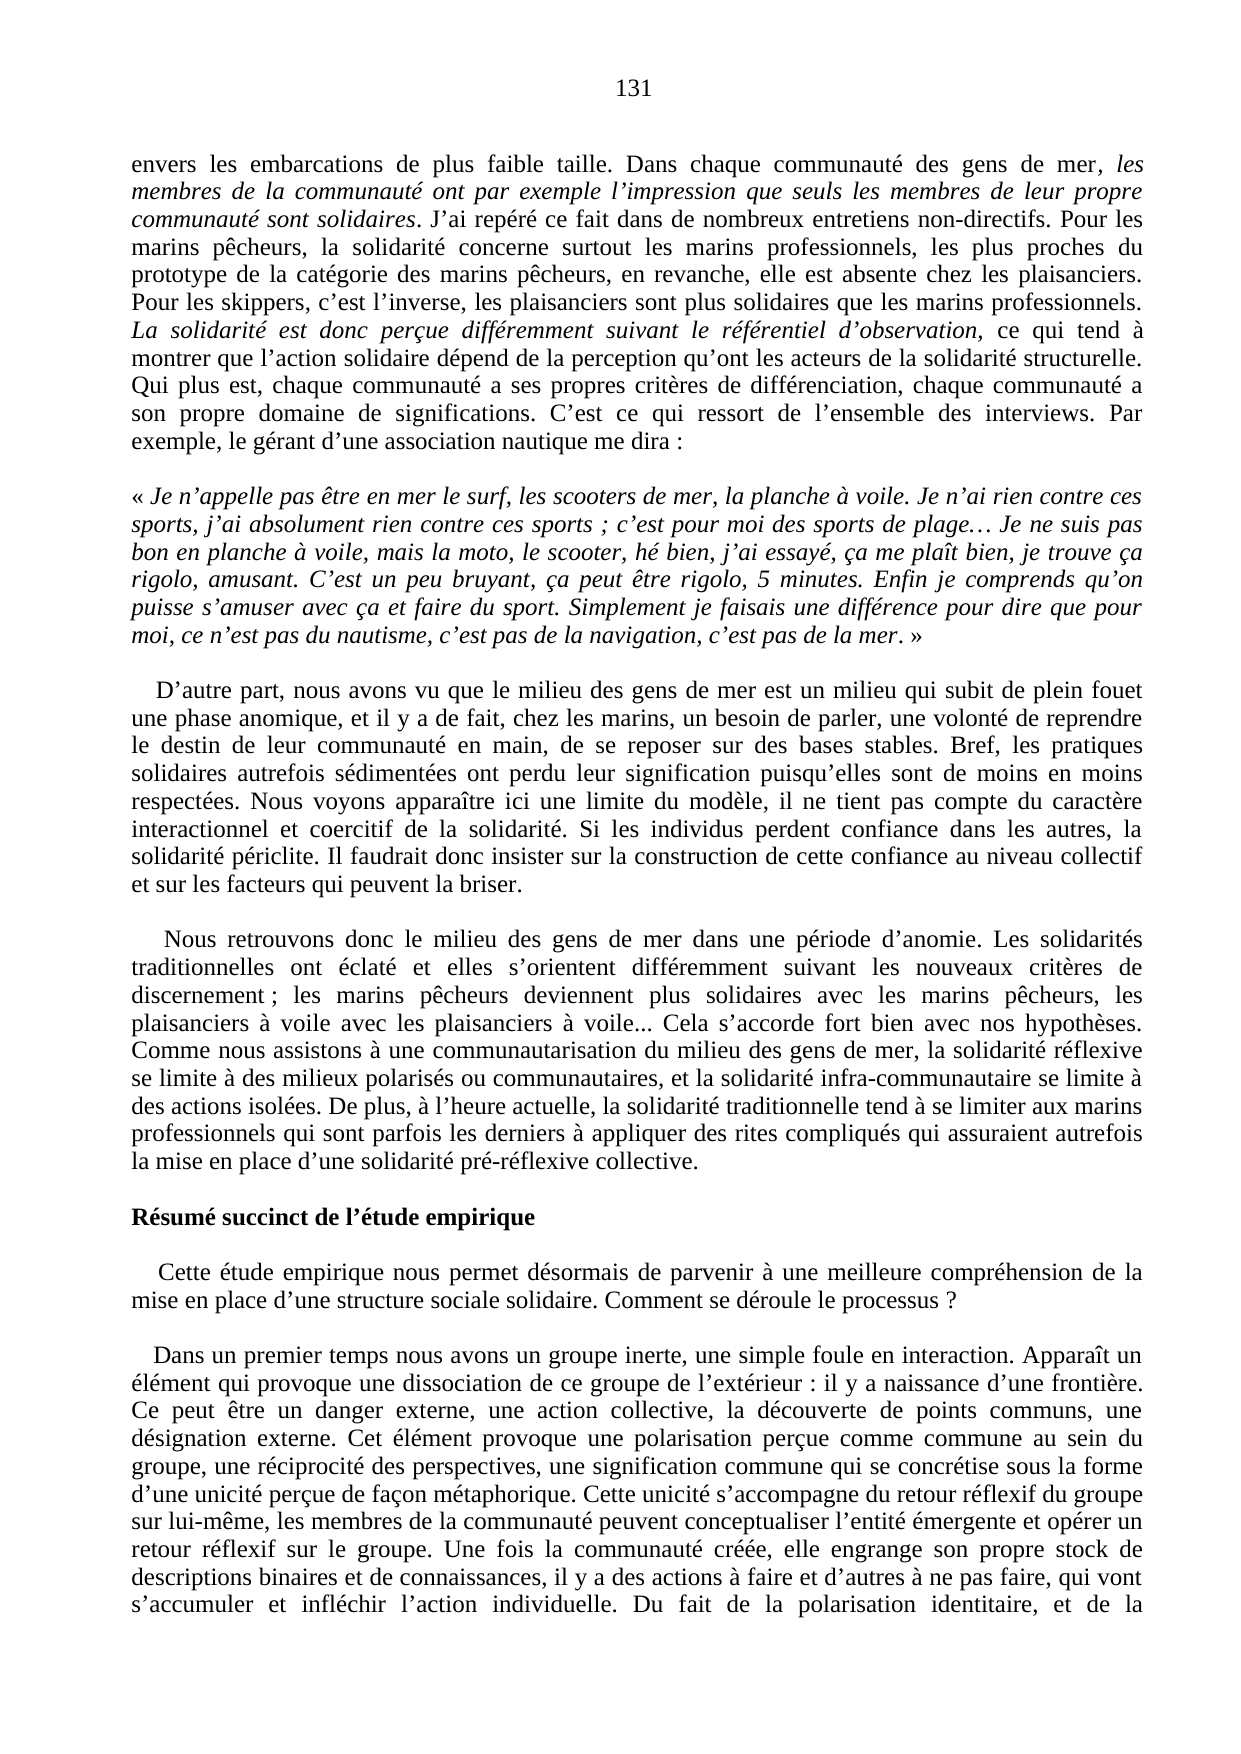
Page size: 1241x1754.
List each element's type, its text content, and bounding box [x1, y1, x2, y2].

text Cette étude empirique nous permet désormais de parvenir à une meilleure compréhension de la mise en place d’une structure sociale solidaire. Comment se déroule le processus ? [131, 1258, 1144, 1313]
text Nous retrouvons donc le milieu des gens de mer dans une période d’anomie. Les solidarités traditionnelles ont éclaté et elles s’orientent différemment suivant les nouveaux critères de discernement ; les marins pêcheurs deviennent plus solidaires avec les marins pêcheurs, les plaisanciers à voile avec les plaisanciers à voile... Cela s’accorde fort bien avec nos hypothèses. Comme nous assistons à une communautarisation du milieu des gens de mer, la solidarité réflexive se limite à des milieux polarisés ou communautaires, et la solidarité infra-communautaire se limite à des actions isolées. De plus, à l’heure actuelle, la solidarité traditionnelle tend à se limiter aux marins professionnels qui sont parfois les derniers à appliquer des rites compliqués qui assuraient autrefois la mise en place d’une solidarité pré-réflexive collective. [131, 926, 1144, 1175]
text Dans un premier temps nous avons un groupe inerte, une simple foule en interaction. Apparaît un élément qui provoque une dissociation de ce groupe de l’extérieur : il y a naissance d’une frontière. Ce peut être un danger externe, une action collective, la découverte de points communs, une désignation externe. Cet élément provoque une polarisation perçue comme commune au sein du groupe, une réciprocité des perspectives, une signification commune qui se concrétise sous la forme d’une unicité perçue de façon métaphorique. Cette unicité s’accompagne du retour réflexif du groupe sur lui-même, les membres de la communauté peuvent conceptualiser l’entité émergente et opérer un retour réflexif sur le groupe. Une fois la communauté créée, elle engrange son propre stock de descriptions binaires et de connaissances, il y a des actions à faire et d’autres à ne pas faire, qui vont s’accumuler et infléchir l’action individuelle. Du fait de la polarisation identitaire, et de la [131, 1341, 1144, 1618]
text envers les embarcations de plus faible taille. Dans chaque communauté des gens de mer, les membres de la communauté ont par exemple l’impression que seuls les membres de leur propre communauté sont solidaires. J’ai repéré ce fait dans de nombreux entretiens non-directifs. Pour les marins pêcheurs, la solidarité concerne surtout les marins professionnels, les plus proches du prototype de la catégorie des marins pêcheurs, en revanche, elle est absente chez les plaisanciers. Pour les skippers, c’est l’inverse, les plaisanciers sont plus solidaires que les marins professionnels. La solidarité est donc perçue différemment suivant le référentiel d’observation, ce qui tend à montrer que l’action solidaire dépend de la perception qu’ont les acteurs de la solidarité structurelle. Qui plus est, chaque communauté a ses propres critères de différenciation, chaque communauté a son propre domaine de significations. C’est ce qui ressort de l’ensemble des interviews. Par exemple, le gérant d’une association nautique me dira : [131, 150, 1144, 454]
text Résumé succinct de l’étude empirique [131, 1203, 1144, 1230]
text D’autre part, nous avons vu que le milieu des gens de mer est un milieu qui subit de plein fouet une phase anomique, et il y a de fait, chez les marins, un besoin de parler, une volonté de reprendre le destin de leur communauté en main, de se reposer sur des bases stables. Bref, les pratiques solidaires autrefois sédimentées ont perdu leur signification puisqu’elles sont de moins en moins respectées. Nous voyons apparaître ici une limite du modèle, il ne tient pas compte du caractère interactionnel et coercitif de la solidarité. Si les individus perdent confiance dans les autres, la solidarité périclite. Il faudrait donc insister sur la construction de cette confiance au niveau collectif et sur les facteurs qui peuvent la briser. [131, 676, 1144, 898]
text « Je n’appelle pas être en mer le surf, les scooters de mer, la planche à voile. Je n’ai rien contre ces sports, j’ai absolument rien contre ces sports ; c’est pour moi des sports de plage… Je ne suis pas bon en planche à voile, mais la moto, le scooter, hé bien, j’ai essayé, ça me plaît bien, je trouve ça rigolo, amusant. C’est un peu bruyant, ça peut être rigolo, 5 minutes. Enfin je comprends qu’on puisse s’amuser avec ça et faire du sport. Simplement je faisais une différence pour dire que pour moi, ce n’est pas du nautisme, c’est pas de la navigation, c’est pas de la mer. » [131, 482, 1144, 648]
